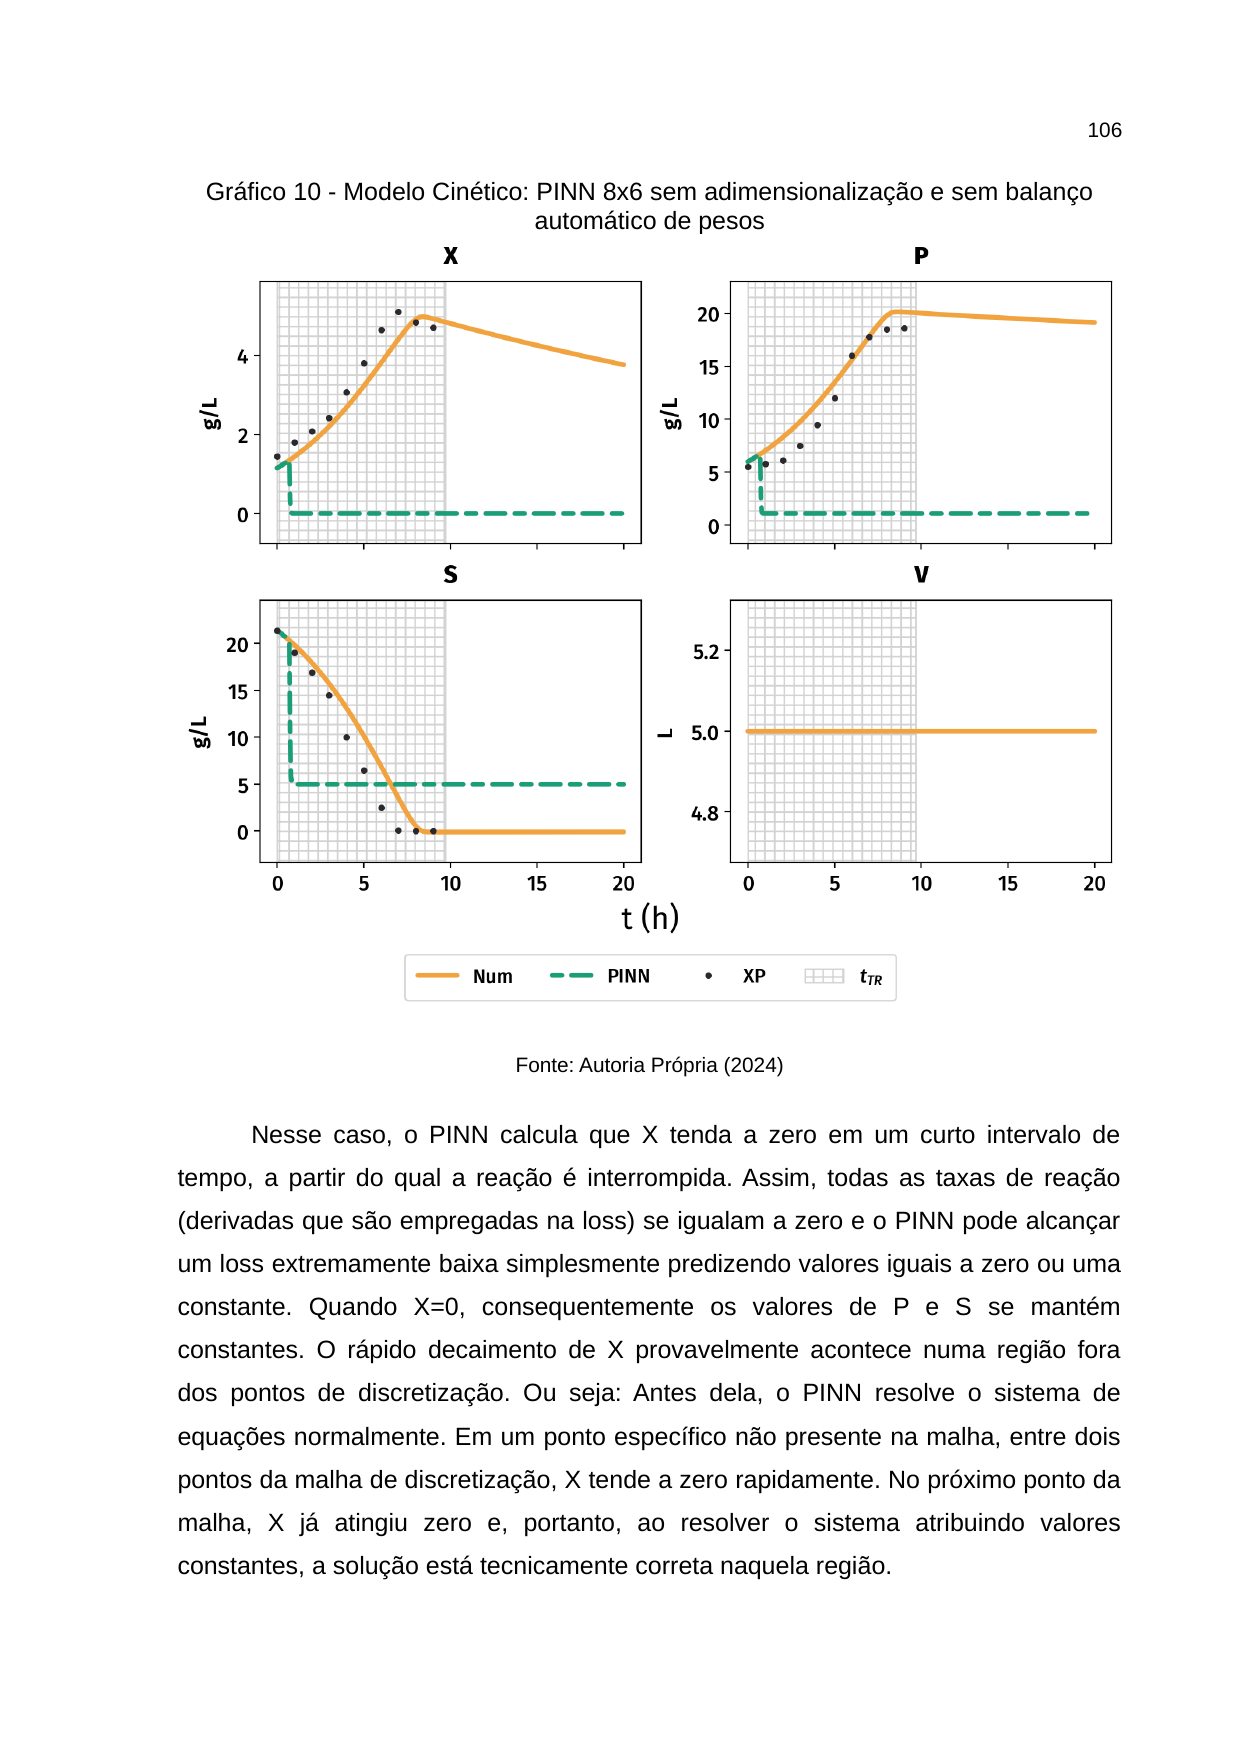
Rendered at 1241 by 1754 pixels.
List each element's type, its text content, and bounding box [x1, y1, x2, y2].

picture [177, 234, 1123, 1010]
text Nesse caso, o PINN calcula que X tenda a zero em um curto intervalo de tempo, a partir do qual a reação é interrompida. Assim, todas as taxas de reação (derivadas que são empregadas na loss) se igualam a zero e o PINN pode alcançar um loss extremamente baixa simplesmente predizendo valores iguais a zero ou uma constante. Quando X=0, consequentemente os valores de P e S se mantém constantes. O rápido decaimento de X provavelmente acontece numa região fora dos pontos de discretização. Ou seja: Antes dela, o PINN resolve o sistema de equações normalmente. Em um ponto específico não presente na malha, entre dois pontos da malha de discretização, X tende a zero rapidamente. No próximo ponto da malha, X já atingiu zero e, portanto, ao resolver o sistema atribuindo valores constantes, a solução está tecnicamente correta naquela região. [177, 1120, 1122, 1580]
text Fonte: Autoria Própria (2024) [177, 1053, 1122, 1077]
text Gráfico 10 - Modelo Cinético: PINN 8x6 sem adimensionalização e sem balanço automático de pesos [177, 177, 1122, 234]
